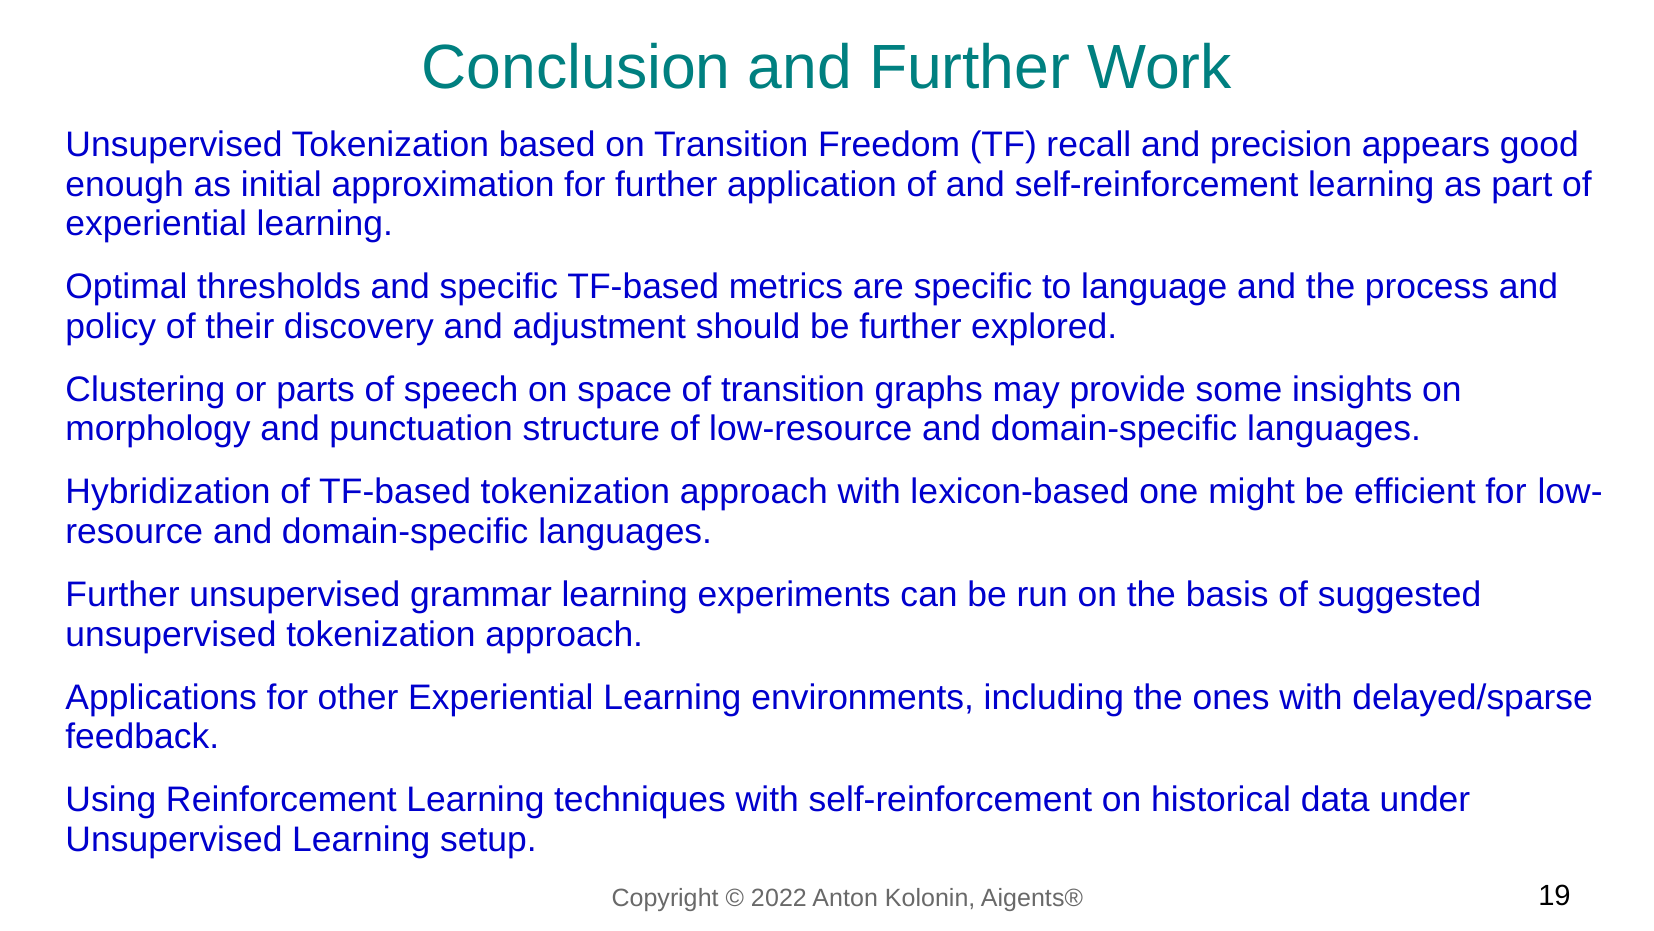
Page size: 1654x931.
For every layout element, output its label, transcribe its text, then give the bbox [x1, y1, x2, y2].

text_box Conclusion and Further Work [0, 0, 1630, 135]
text_box Unsupervised Tokenization based on Transition Freedom (TF) recall and precision appears good enough as initial approximation for further application of and self-reinforcement learning as part of experiential learning. Optimal thresholds and specific TF-based metrics are specific to language and the process and policy of their discovery and adjustment should be further explored. Clustering or parts of speech on space of transition graphs may provide some insights on morphology and punctuation structure of low-resource and domain-specific languages. Hybridization of TF-based tokenization approach with lexicon-based one might be efficient for low-resource and domain-specific languages. Further unsupervised grammar learning experiments can be run on the basis of suggested unsupervised tokenization approach. Applications for other Experiential Learning environments, including the ones with delayed/sparse feedback. Using Reinforcement Learning techniques with self-reinforcement on historical data under Unsupervised Learning setup. [40, 112, 1614, 869]
